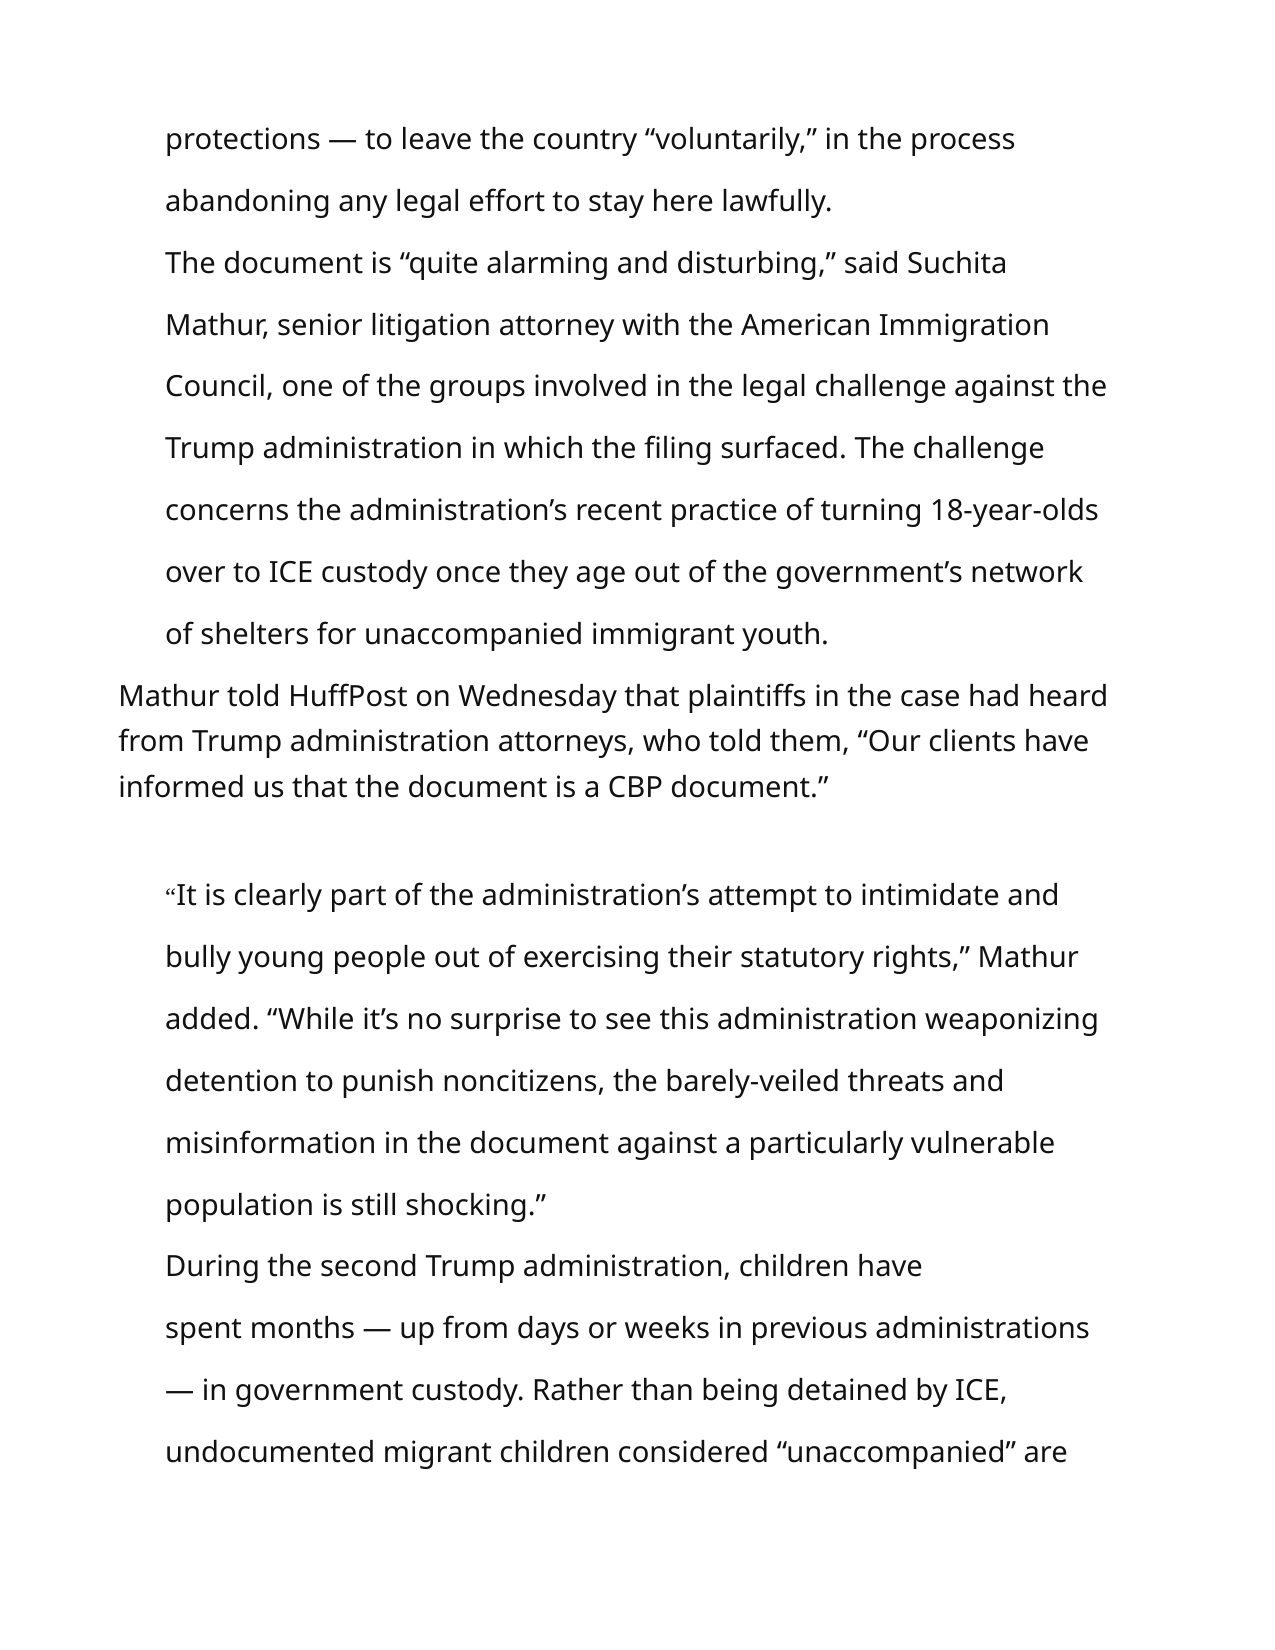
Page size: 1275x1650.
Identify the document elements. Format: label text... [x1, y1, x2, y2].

text “It is clearly part of the administration’s attempt to intimidate and bully young people out of exercising their statutory rights,” Mathur added. “While it’s no surprise to see this administration weaponizing detention to punish noncitizens, the barely-veiled threats and misinformation in the document against a particularly vulnerable population is still shocking.” [165, 874, 1110, 1223]
text During the second Trump administration, children have spent months ― up from days or weeks in previous administrations ― in government custody. Rather than being detained by ICE, undocumented migrant children considered “unaccompanied” are [165, 1246, 1110, 1471]
text protections ― to leave the country “voluntarily,” in the process abandoning any legal effort to stay here lawfully. [165, 118, 1110, 220]
text The document is “quite alarming and disturbing,” said Suchita Mathur, senior litigation attorney with the American Immigration Council, one of the groups involved in the legal challenge against the Trump administration in which the filing surfaced. The challenge concerns the administration’s recent practice of turning 18-year-olds over to ICE custody once they age out of the government’s network of shelters for unaccompanied immigrant youth. [165, 242, 1110, 653]
text Mathur told HuffPost on Wednesday that plaintiffs in the case had heard from Trump administration attorneys, who told them, “Our clients have informed us that the document is a CBP document.” [118, 675, 1157, 806]
